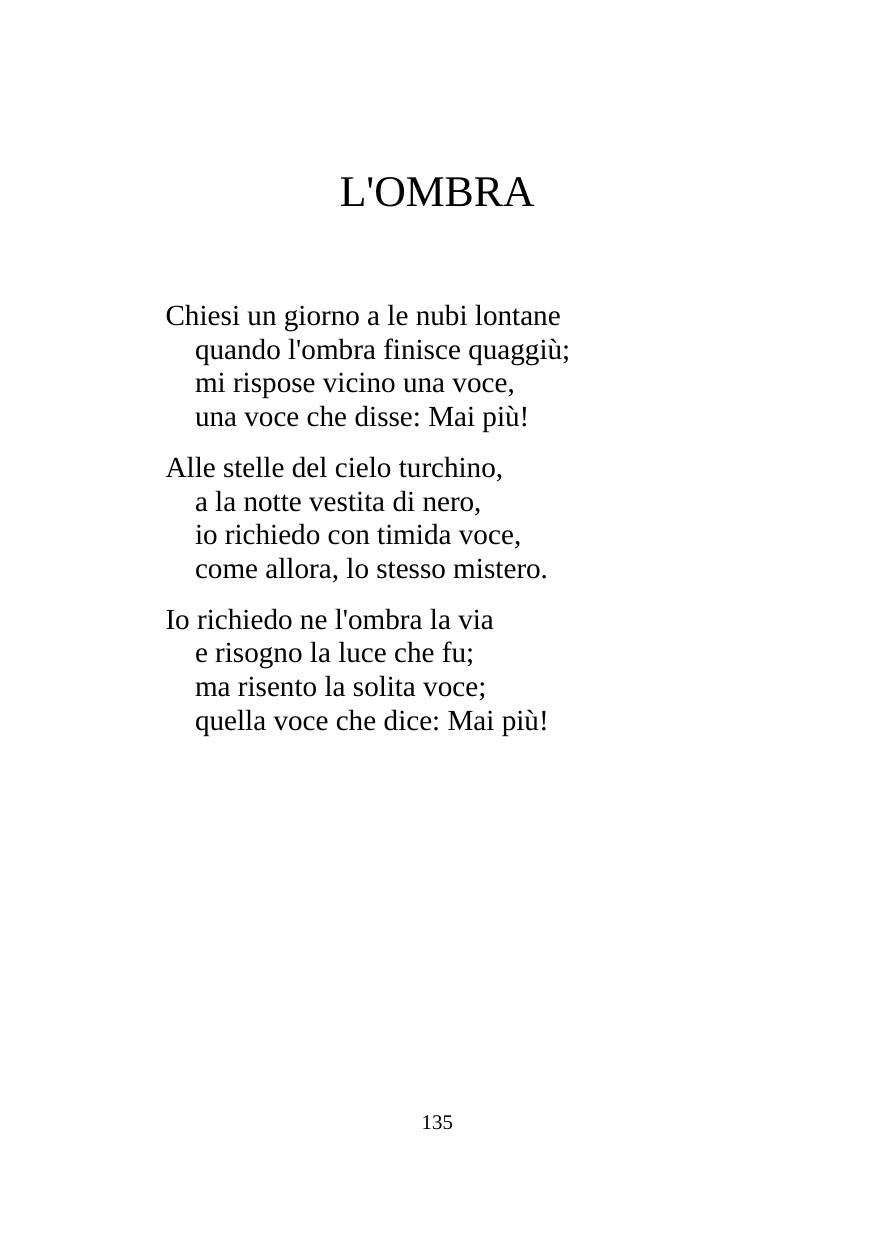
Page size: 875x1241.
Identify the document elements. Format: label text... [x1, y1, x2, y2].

text Chiesi un giorno a le nubi lontane quando l'ombra finisce quaggiù; mi rispose vicino una voce, una voce che disse: Mai più! [165, 298, 768, 432]
text Io richiedo ne l'ombra la via e risogno la luce che fu; ma risento la solita voce; quella voce che dice: Mai più! [165, 602, 768, 736]
text Alle stelle del cielo turchino, a la notte vestita di nero, io richiedo con timida voce, come allora, lo stesso mistero. [165, 450, 768, 584]
subtitle L'OMBRA [106, 165, 768, 216]
